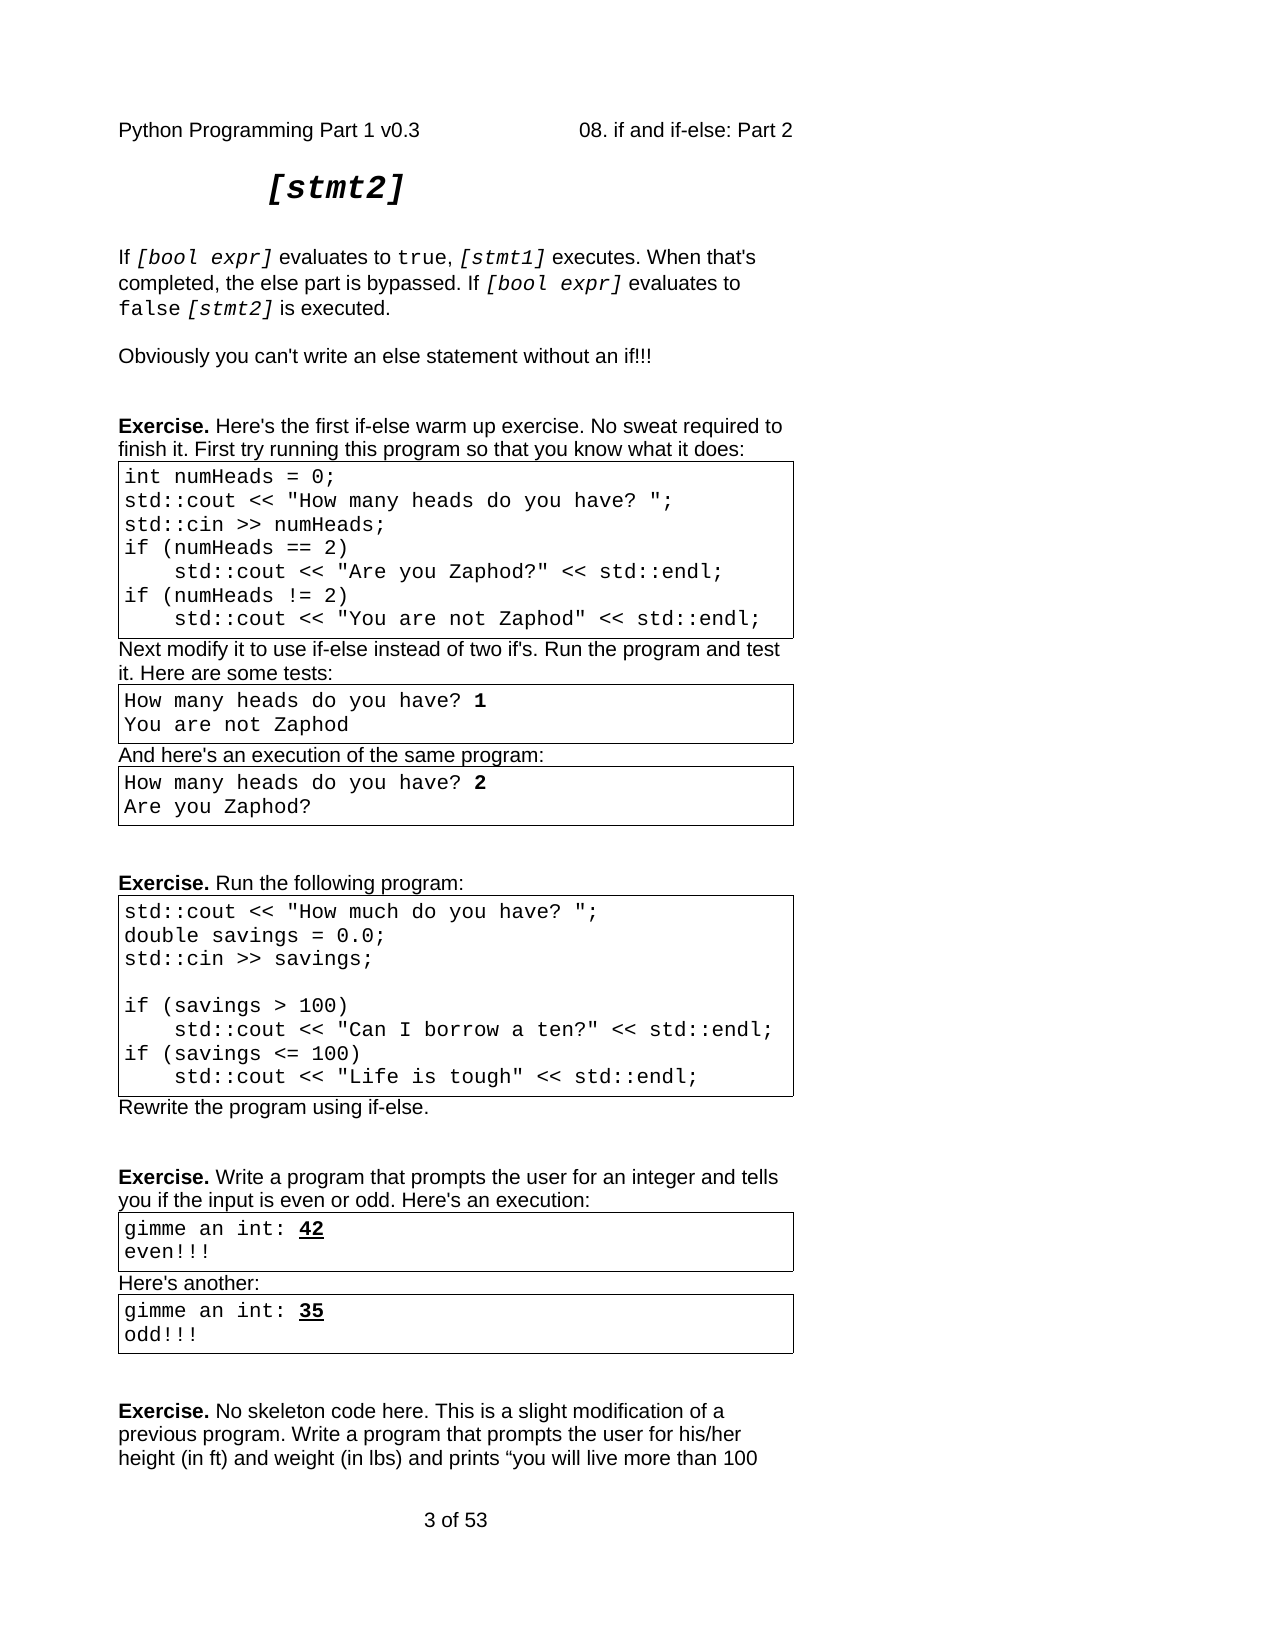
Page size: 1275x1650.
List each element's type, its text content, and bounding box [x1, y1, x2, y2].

text If [bool expr] evaluates to true, [stmt1] executes. When that's completed, the else part is bypassed. If [bool expr] evaluates to false [stmt2] is executed. [118, 246, 793, 321]
text Rewrite the program using if-else. [118, 1097, 793, 1119]
text Exercise. Write a program that prompts the user for an integer and tells you if the input is even or odd. Here's an execution: [118, 1166, 793, 1212]
text And here's an execution of the same program: [118, 744, 793, 766]
table_header How many heads do you have? 1 You are not Zaphod [119, 685, 793, 743]
text Exercise. No skeleton code here. This is a slight modification of a previous program. Write a program that prompts the user for his/her height (in ft) and weight (in lbs) and prints “you will live more than 100 [118, 1400, 793, 1469]
table_header How many heads do you have? 2 Are you Zaphod? [119, 767, 793, 825]
text Exercise. Here's the first if-else warm up exercise. No sweat required to finish it. First try running this program so that you know what it does: [118, 414, 793, 461]
text Exercise. Run the following program: [118, 872, 793, 895]
text Next modify it to use if-else instead of two if's. Run the program and test it. Here are some tests: [118, 639, 793, 684]
text Here's another: [118, 1272, 793, 1294]
table_header std::cout << "How much do you have? "; double savings = 0.0; std::cin >> savings; if (savings > 100) std::cout << "Can I borrow a ten?" << std::endl; if (savings <= 100) std::cout << "Life is tough" << std::endl; [119, 896, 793, 1096]
table_header int numHeads = 0; std::cout << "How many heads do you have? "; std::cin >> numHeads; if (numHeads == 2) std::cout << "Are you Zaphod?" << std::endl; if (numHeads != 2) std::cout << "You are not Zaphod" << std::endl; [119, 462, 793, 638]
table_header gimme an int: 35 odd!!! [119, 1295, 793, 1353]
text [stmt2] [118, 171, 793, 209]
table_header gimme an int: 42 even!!! [119, 1213, 793, 1271]
text Obviously you can't write an else statement without an if!!! [118, 344, 793, 368]
